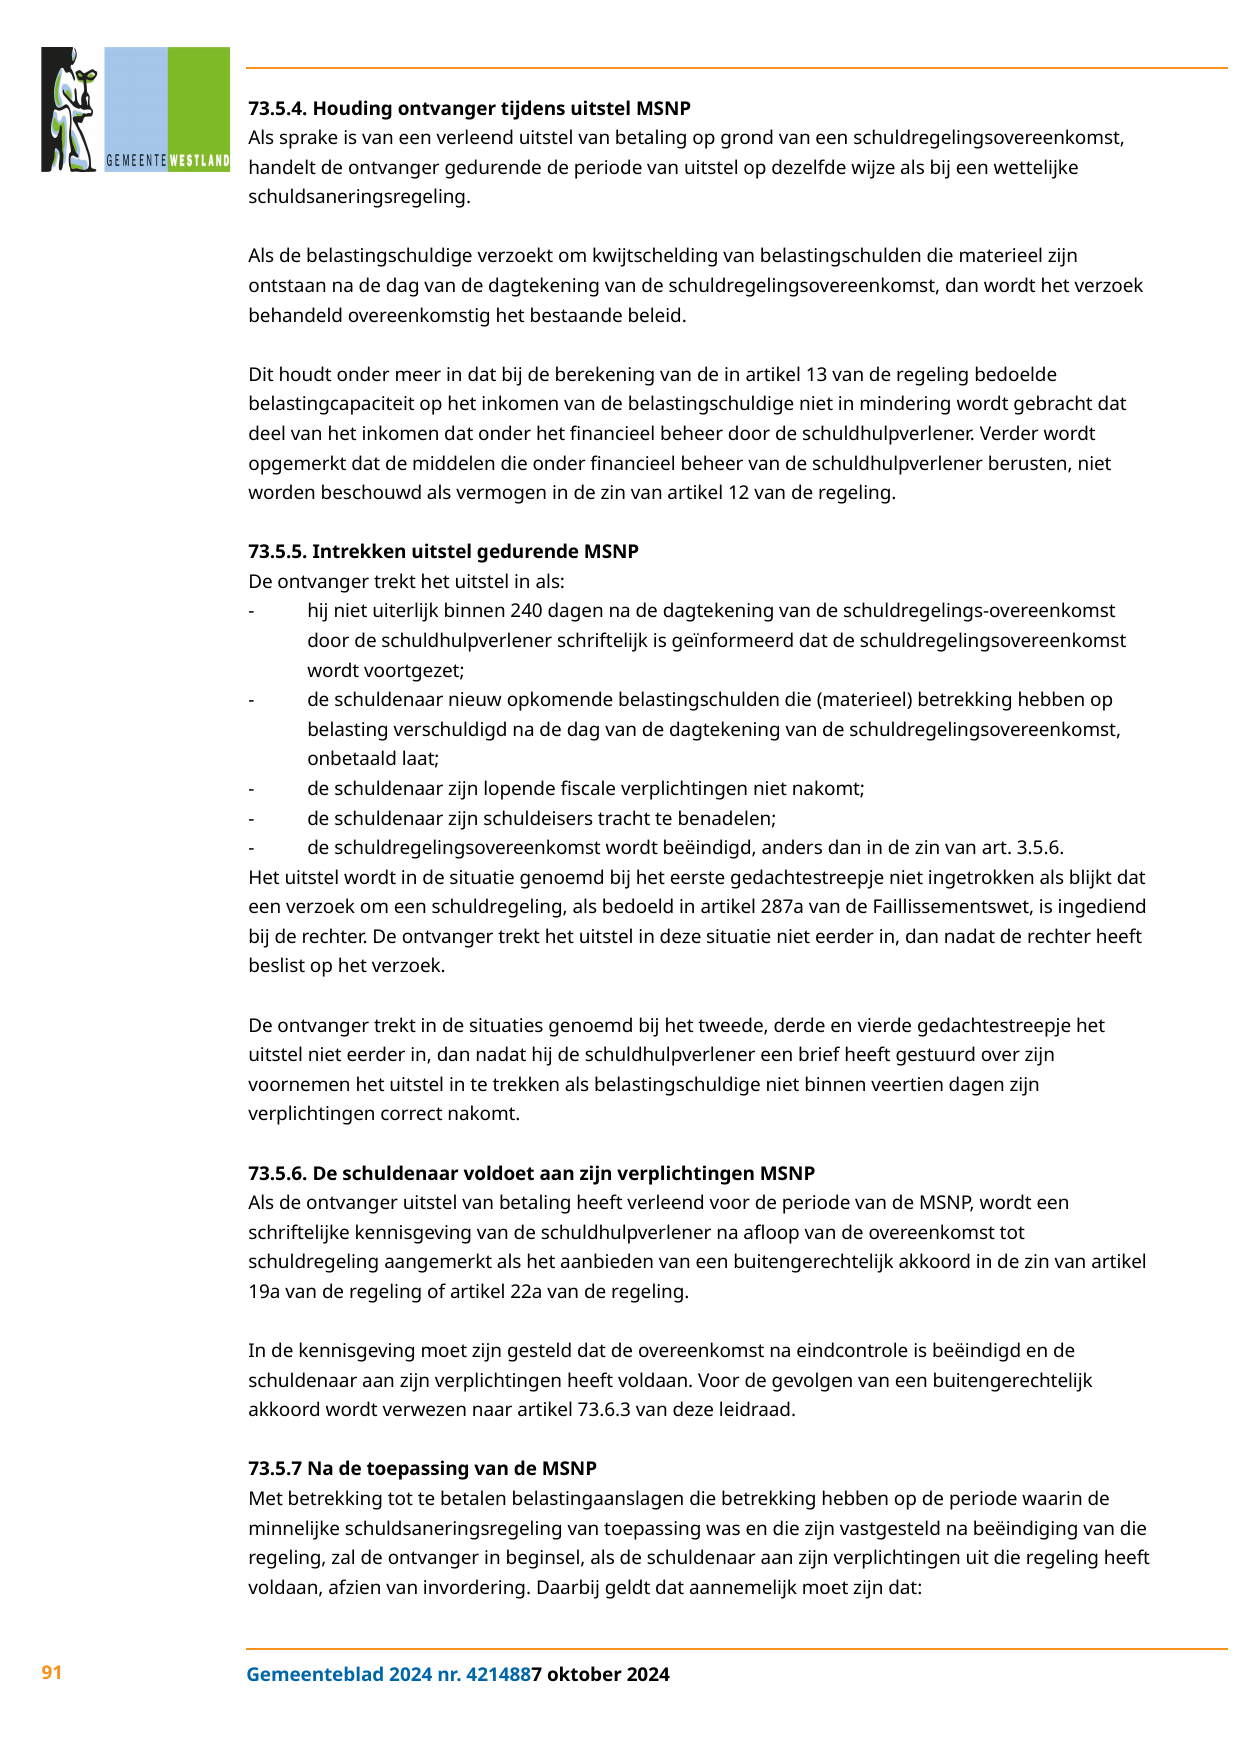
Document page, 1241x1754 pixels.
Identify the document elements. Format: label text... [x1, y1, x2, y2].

text De ontvanger trekt in de situaties genoemd bij het tweede, derde en vierde gedachtestreepje het uitstel niet eerder in, dan nadat hij de schuldhulpverlener een brief heeft gestuurd over zijn voornemen het uitstel in te trekken als belastingschuldige niet binnen veertien dagen zijn verplichtingen correct nakomt. [248, 1012, 1152, 1126]
text Met betrekking tot te betalen belastingaanslagen die betrekking hebben op de periode waarin de minnelijke schuldsaneringsregeling van toepassing was en die zijn vastgesteld na beëindiging van die regeling, zal de ontvanger in beginsel, als de schuldenaar aan zijn verplichtingen uit die regeling heeft voldaan, afzien van invordering. Daarbij geldt dat aannemelijk moet zijn dat: [248, 1485, 1152, 1600]
list de schuldregelingsovereenkomst wordt beëindigd, anders dan in de zin van art. 3.5.6. [248, 834, 1152, 860]
text In de kennisgeving moet zijn gesteld dat de overeenkomst na eindcontrole is beëindigd en de schuldenaar aan zijn verplichtingen heeft voldaan. Voor de gevolgen van een buitengerechtelijk akkoord wordt verwezen naar artikel 73.6.3 van deze leidraad. [248, 1337, 1152, 1422]
text Dit houdt onder meer in dat bij de berekening van de in artikel 13 van de regeling bedoelde belastingcapaciteit op het inkomen van de belastingschuldige niet in mindering wordt gebracht dat deel van het inkomen dat onder het financieel beheer door de schuldhulpverlener. Verder wordt opgemerkt dat de middelen die onder financieel beheer van de schuldhulpverlener berusten, niet worden beschouwd als vermogen in de zin van artikel 12 van de regeling. [248, 361, 1152, 505]
text Als de belastingschuldige verzoekt om kwijtschelding van belastingschulden die materieel zijn ontstaan na de dag van de dagtekening van de schuldregelingsovereenkomst, dan wordt het verzoek behandeld overeenkomstig het bestaande beleid. [248, 243, 1152, 328]
text 73.5.7 Na de toepassing van de MSNP [248, 1456, 1152, 1481]
picture [41, 47, 231, 172]
text Als de ontvanger uitstel van betaling heeft verleend voor de periode van de MSNP, wordt een schriftelijke kennisgeving van de schuldhulpverlener na afloop van de overeenkomst tot schuldregeling aangemerkt als het aanbieden van een buitengerechtelijk akkoord in de zin van artikel 19a van de regeling of artikel 22a van de regeling. [248, 1189, 1152, 1304]
text Het uitstel wordt in de situatie genoemd bij het eerste gedachtestreepje niet ingetrokken als blijkt dat een verzoek om een schuldregeling, als bedoeld in artikel 287a van de Faillissementswet, is ingediend bij de rechter. De ontvanger trekt het uitstel in deze situatie niet eerder in, dan nadat de rechter heeft beslist op het verzoek. [248, 864, 1152, 978]
text 73.5.6. De schuldenaar voldoet aan zijn verplichtingen MSNP [248, 1160, 1152, 1186]
text De ontvanger trekt het uitstel in als: [248, 568, 1152, 594]
list de schuldenaar zijn lopende fiscale verplichtingen niet nakomt; [248, 775, 1152, 801]
list de schuldenaar nieuw opkomende belastingschulden die (materieel) betrekking hebben op belasting verschuldigd na de dag van de dagtekening van de schuldregelingsovereenkomst, onbetaald laat; [248, 686, 1152, 771]
list de schuldenaar zijn schuldeisers tracht te benadelen; [248, 805, 1152, 831]
text 73.5.5. Intrekken uitstel gedurende MSNP [248, 538, 1152, 564]
text 73.5.4. Houding ontvanger tijdens uitstel MSNP [248, 95, 1152, 121]
text Als sprake is van een verleend uitstel van betaling op grond van een schuldregelingsovereenkomst, handelt de ontvanger gedurende de periode van uitstel op dezelfde wijze als bij een wettelijke schuldsaneringsregeling. [248, 124, 1152, 209]
list hij niet uiterlijk binnen 240 dagen na de dagtekening van de schuldregelings-overeenkomst door de schuldhulpverlener schriftelijk is geïnformeerd dat de schuldregelingsovereenkomst wordt voortgezet; [248, 598, 1152, 683]
